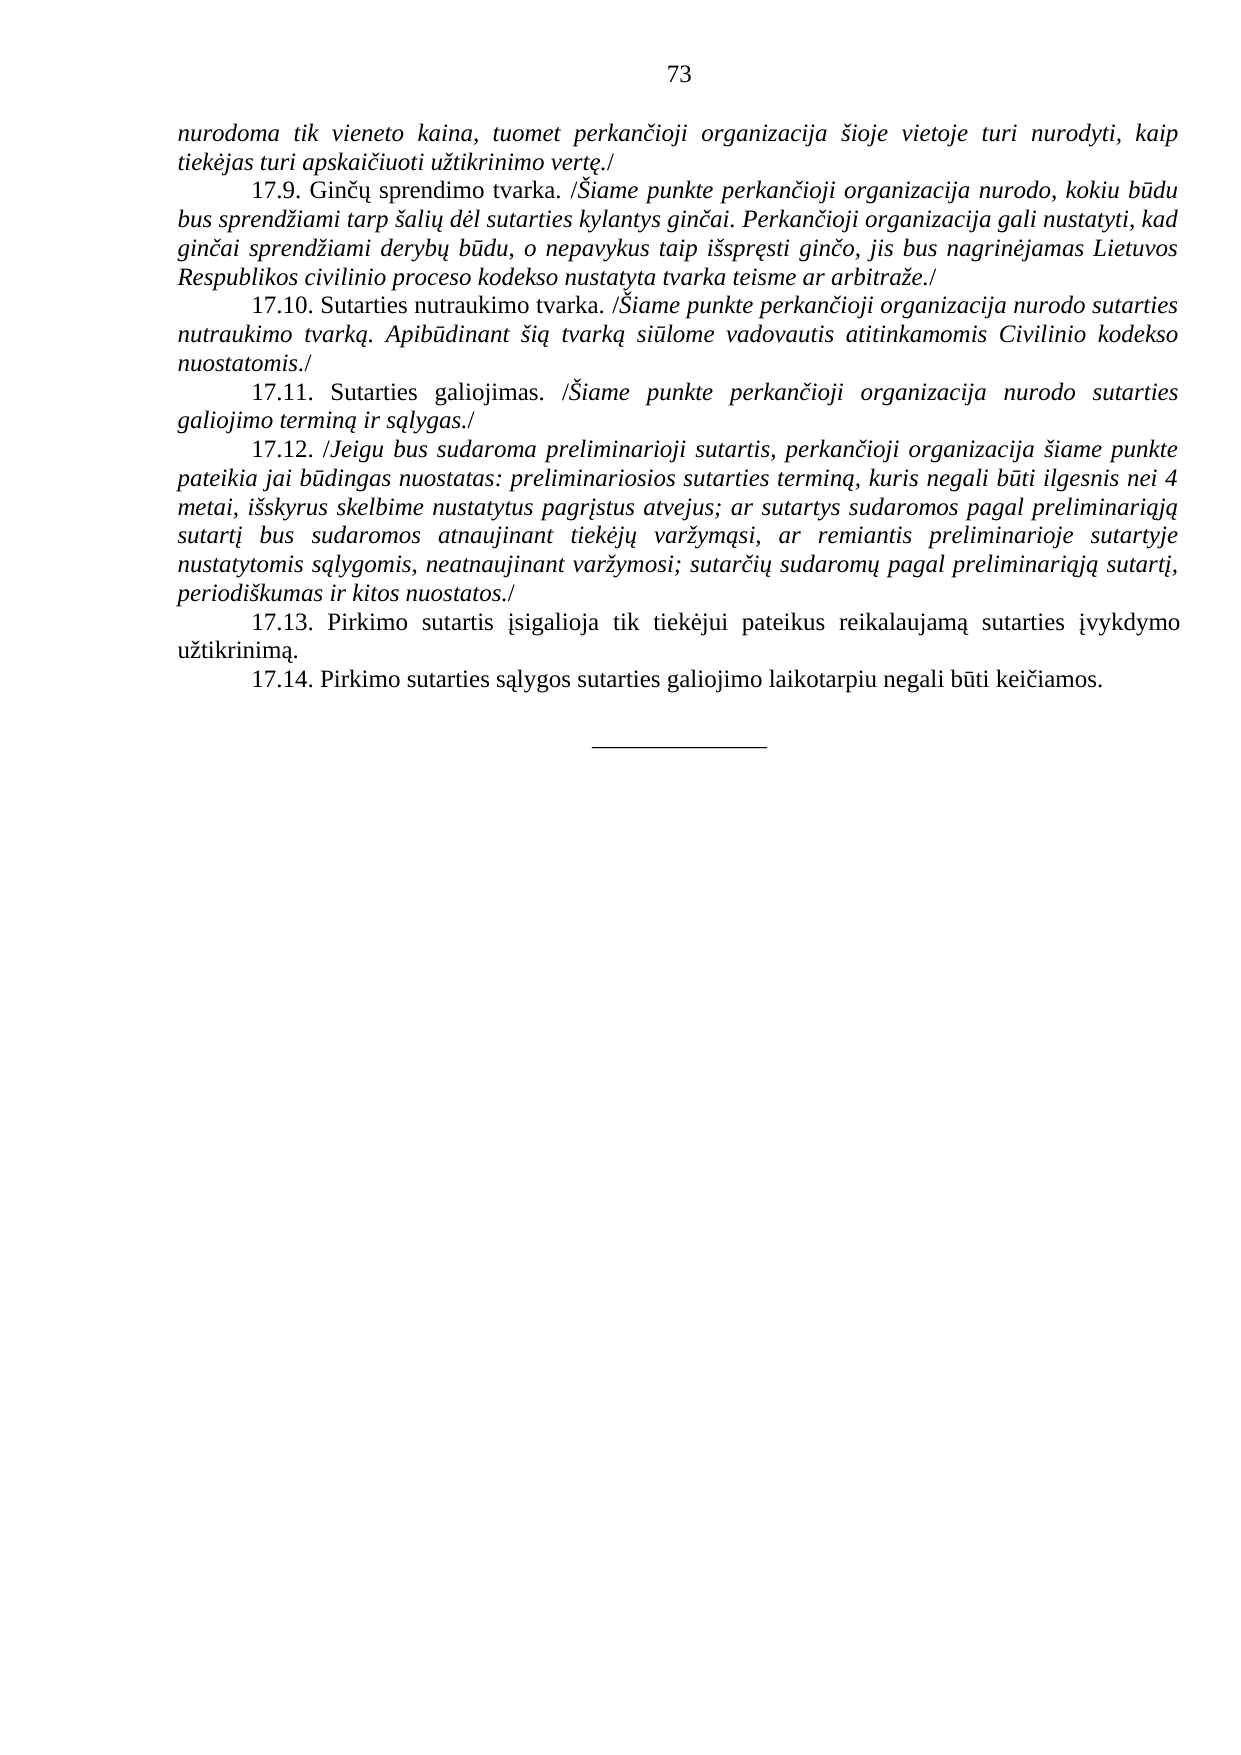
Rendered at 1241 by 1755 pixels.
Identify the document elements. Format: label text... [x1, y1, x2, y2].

text 17.11. Sutarties galiojimas. /Šiame punkte perkančioji organizacija nurodo sutarties galiojimo terminą ir sąlygas./ [177, 377, 1181, 434]
text 17.14. Pirkimo sutarties sąlygos sutarties galiojimo laikotarpiu negali būti keičiamos. [177, 664, 1181, 693]
text 17.10. Sutarties nutraukimo tvarka. /Šiame punkte perkančioji organizacija nurodo sutarties nutraukimo tvarką. Apibūdinant šią tvarką siūlome vadovautis atitinkamomis Civilinio kodekso nuostatomis./ [177, 291, 1181, 377]
text nurodoma tik vieneto kaina, tuomet perkančioji organizacija šioje vietoje turi nurodyti, kaip tiekėjas turi apskaičiuoti užtikrinimo vertę./ [177, 118, 1181, 176]
text 17.12. /Jeigu bus sudaroma preliminarioji sutartis, perkančioji organizacija šiame punkte pateikia jai būdingas nuostatas: preliminariosios sutarties terminą, kuris negali būti ilgesnis nei 4 metai, išskyrus skelbime nustatytus pagrįstus atvejus; ar sutartys sudaromos pagal preliminariąją sutartį bus sudaromos atnaujinant tiekėjų varžymąsi, ar remiantis preliminarioje sutartyje nustatytomis sąlygomis, neatnaujinant varžymosi; sutarčių sudaromų pagal preliminariąją sutartį, periodiškumas ir kitos nuostatos./ [177, 434, 1181, 607]
text 17.9. Ginčų sprendimo tvarka. /Šiame punkte perkančioji organizacija nurodo, kokiu būdu bus sprendžiami tarp šalių dėl sutarties kylantys ginčai. Perkančioji organizacija gali nustatyti, kad ginčai sprendžiami derybų būdu, o nepavykus taip išspręsti ginčo, jis bus nagrinėjamas Lietuvos Respublikos civilinio proceso kodekso nustatyta tvarka teisme ar arbitraže./ [177, 176, 1181, 291]
text ______________ [177, 722, 1181, 751]
text 17.13. Pirkimo sutartis įsigalioja tik tiekėjui pateikus reikalaujamą sutarties įvykdymo užtikrinimą. [177, 607, 1181, 664]
